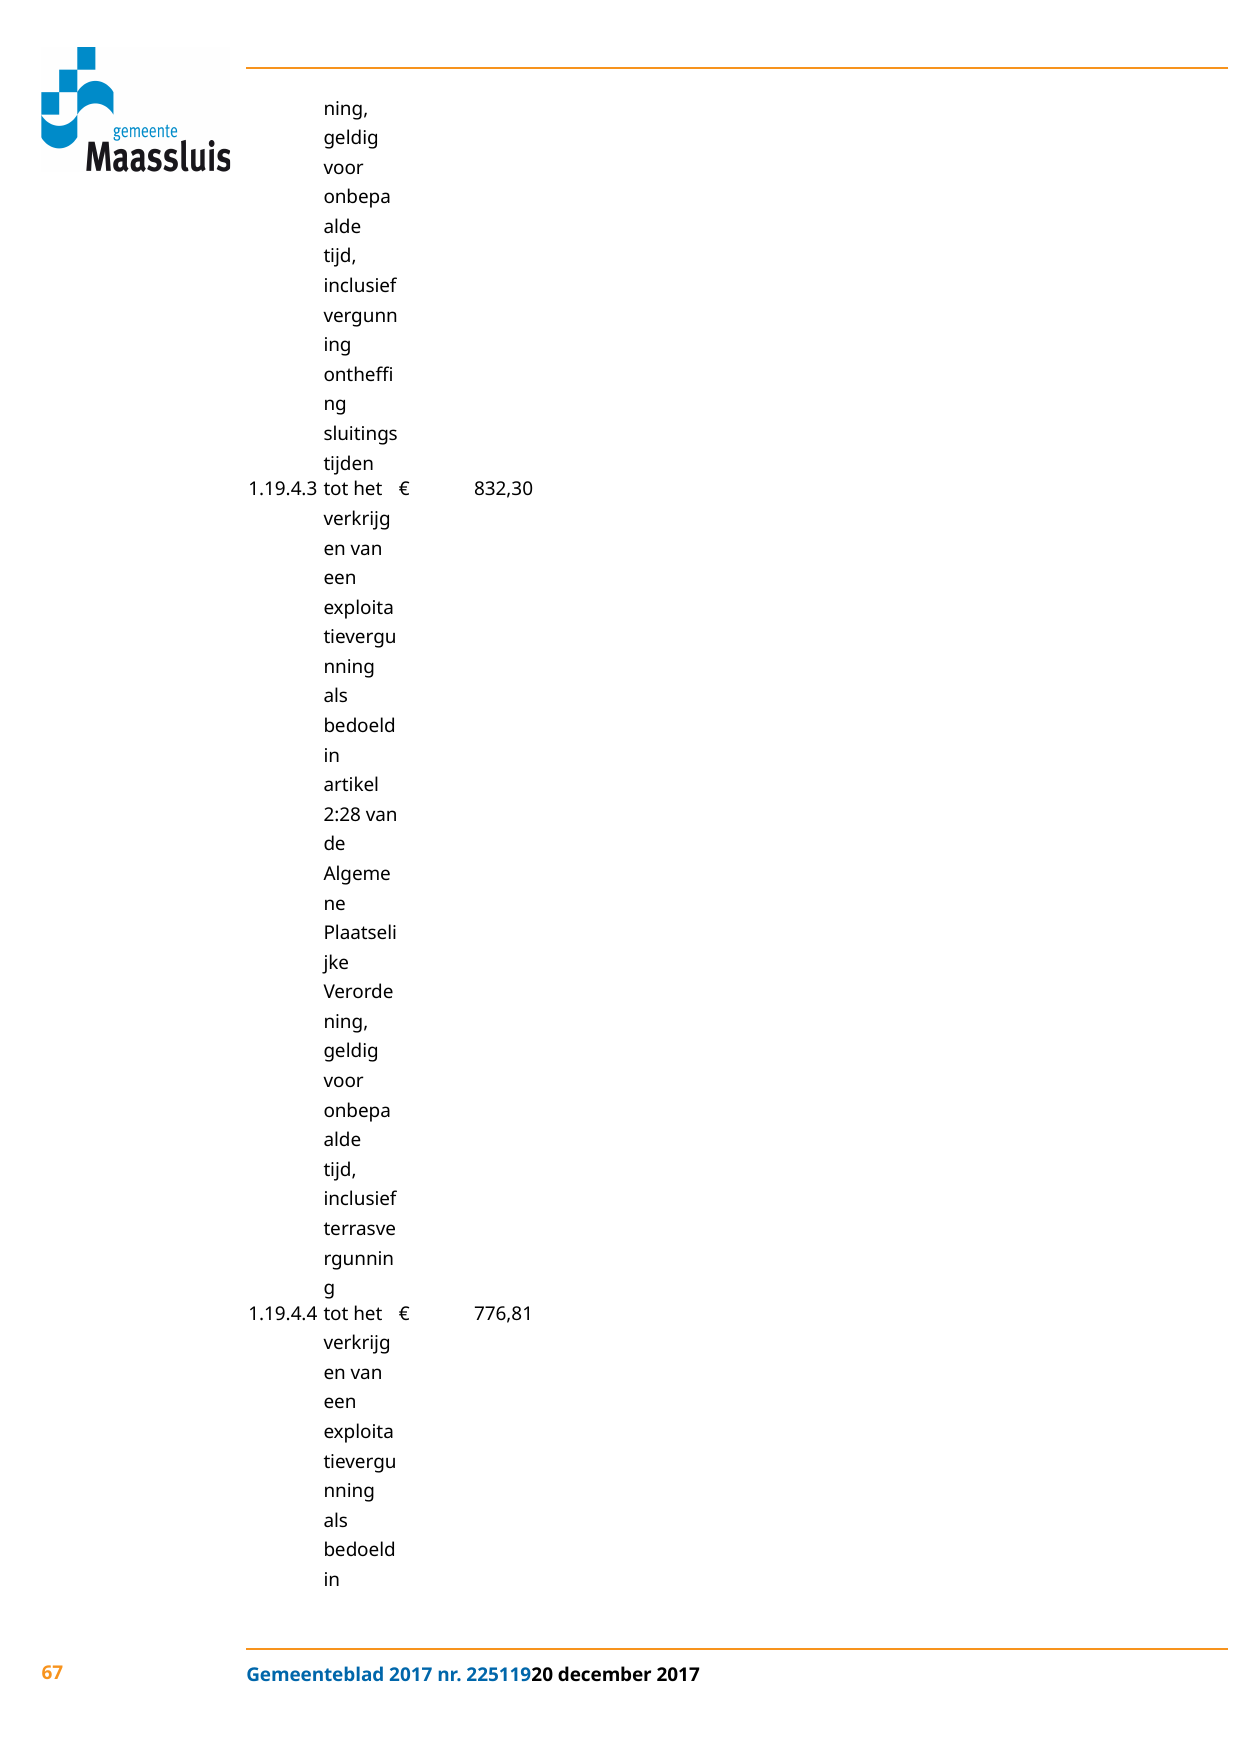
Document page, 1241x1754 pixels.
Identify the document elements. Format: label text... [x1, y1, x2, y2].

table_cell [474, 95, 549, 476]
table_cell ning, geldig voor onbepaalde tijd, inclusief vergunning ontheffing sluitingstijden [323, 95, 398, 476]
picture [41, 47, 77, 92]
table_cell 832,30 [474, 476, 549, 1300]
table_cell € [399, 1300, 474, 1592]
table_cell tot het verkrijgen van een exploitatievergunning als bedoeld in artikel 2:28 van de Algemene Plaatselijke Verordening, geldig voor onbepaalde tijd, inclusief terrasvergunning [323, 476, 398, 1300]
table_cell [248, 95, 323, 476]
picture [41, 47, 231, 172]
table_cell 1.19.4.3 [248, 476, 323, 1300]
table_cell tot het verkrijgen van een exploitatievergunning als bedoeld in [323, 1300, 398, 1592]
table_cell 776,81 [474, 1300, 549, 1592]
table_cell [399, 95, 474, 476]
table_cell € [399, 476, 474, 1300]
table_cell 1.19.4.4 [248, 1300, 323, 1592]
